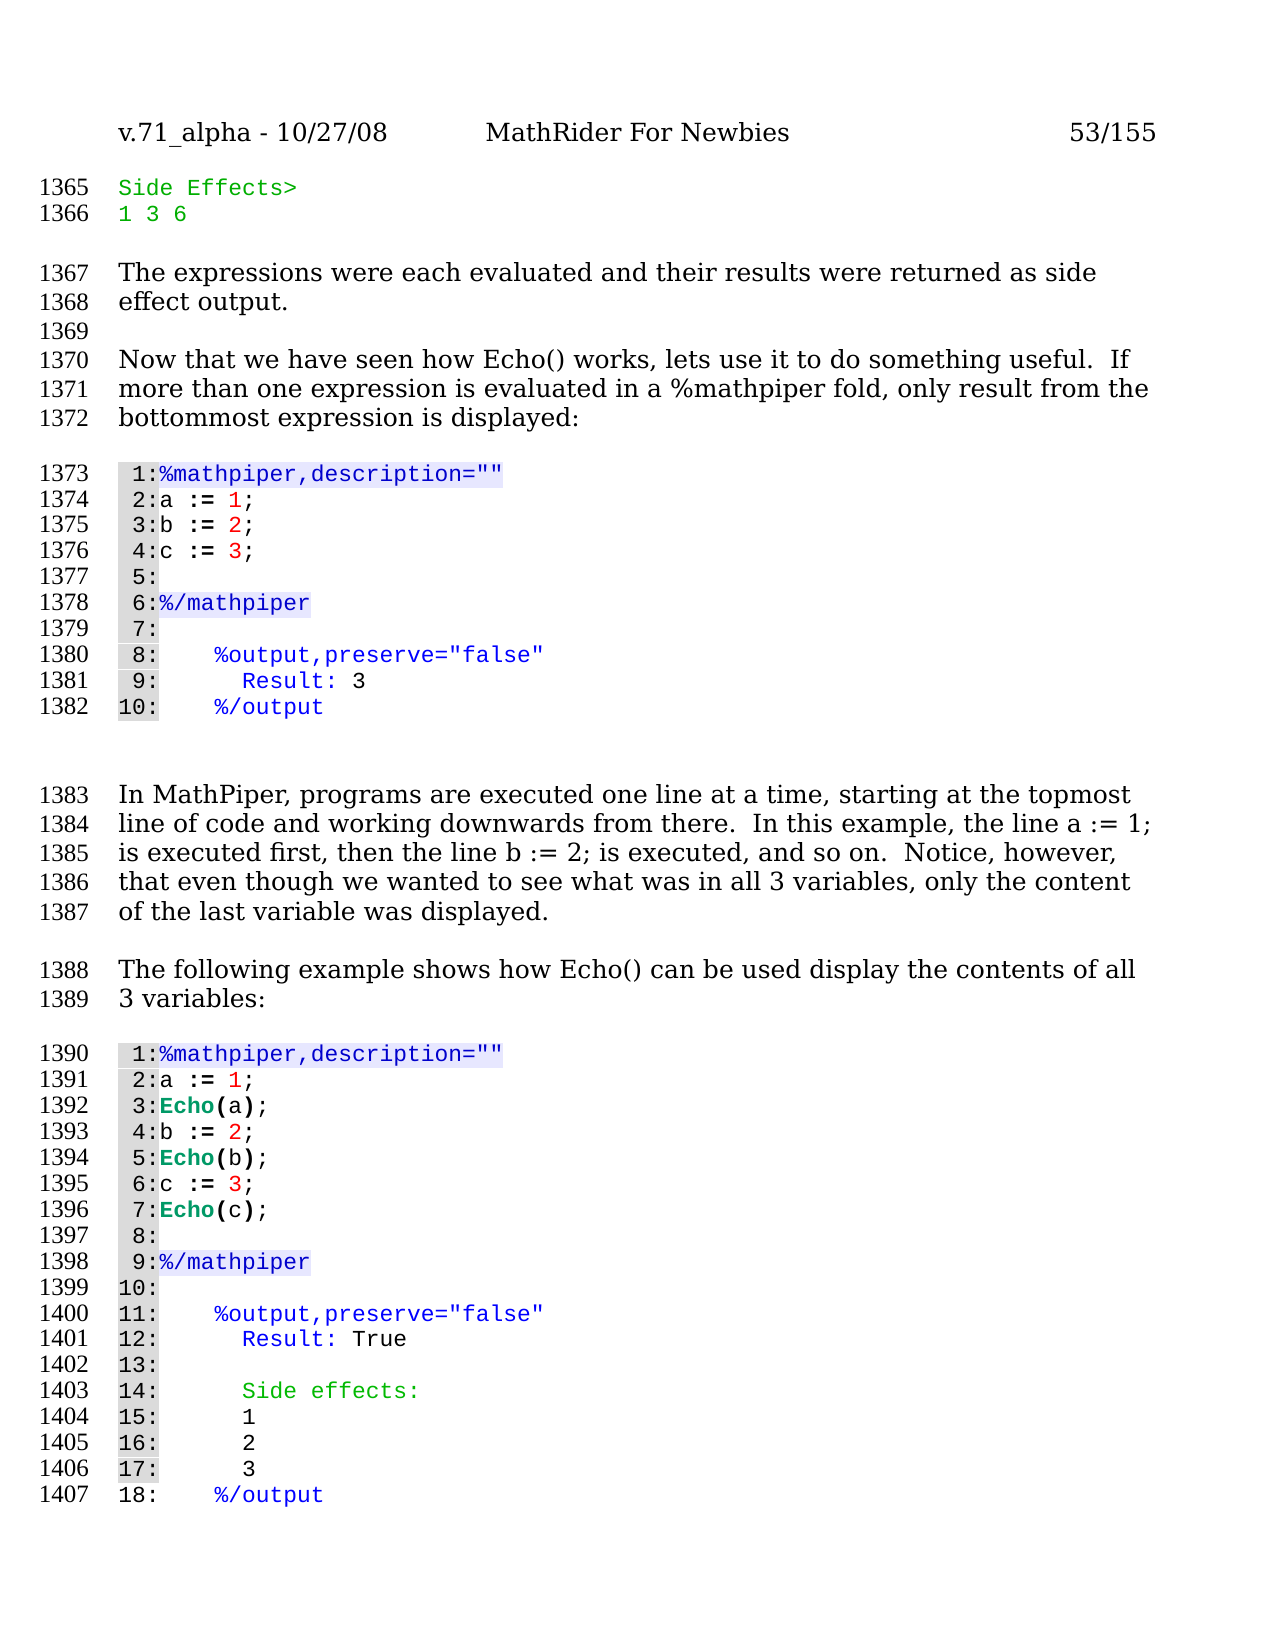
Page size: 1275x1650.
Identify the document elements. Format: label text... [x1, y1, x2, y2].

text In MathPiper, programs are executed one line at a time, starting at the topmost line of code and working downwards from there. In this example, the line a := 1; is executed first, then the line b := 2; is executed, and so on. Notice, however, that even though we wanted to see what was in all 3 variables, only the content of the last variable was displayed. [118, 780, 1157, 926]
text 9:%/mathpiper [118, 1250, 1157, 1276]
text 17: 3 [118, 1457, 1157, 1483]
text 6:%/mathpiper [118, 592, 1157, 618]
text 1:%mathpiper,description="" [118, 1042, 1157, 1068]
text 2:a := 1; [118, 488, 1157, 514]
text 7:Echo(c); [118, 1198, 1157, 1224]
text The expressions were each evaluated and their results were returned as side effect output. [118, 258, 1157, 316]
text The following example shows how Echo() can be used display the contents of all 3 variables: [118, 955, 1157, 1013]
text 9: Result: 3 [118, 669, 1157, 695]
text 16: 2 [118, 1432, 1157, 1457]
text 4:b := 2; [118, 1120, 1157, 1146]
text 10: [118, 1276, 1157, 1302]
text 5:Echo(b); [118, 1146, 1157, 1172]
text Side Effects> [118, 177, 1157, 203]
text 1 3 6 [118, 203, 1157, 229]
text 2:a := 1; [118, 1068, 1157, 1094]
text 3:Echo(a); [118, 1094, 1157, 1120]
text 12: Result: True [118, 1328, 1157, 1354]
text Now that we have seen how Echo() works, lets use it to do something useful. If more than one expression is evaluated in a %mathpiper fold, only result from the bottommost expression is displayed: [118, 345, 1157, 433]
text 11: %output,preserve="false" [118, 1302, 1157, 1328]
text 1:%mathpiper,description="" [118, 462, 1157, 488]
text 3:b := 2; [118, 514, 1157, 540]
text 18: %/output [118, 1483, 1157, 1509]
text 15: 1 [118, 1406, 1157, 1432]
text 5: [118, 566, 1157, 592]
text 8: %output,preserve="false" [118, 643, 1157, 669]
text 14: Side effects: [118, 1380, 1157, 1406]
text 10: %/output [118, 695, 1157, 721]
text 6:c := 3; [118, 1172, 1157, 1198]
text 4:c := 3; [118, 540, 1157, 566]
text 8: [118, 1224, 1157, 1250]
text 13: [118, 1354, 1157, 1380]
text 7: [118, 618, 1157, 643]
